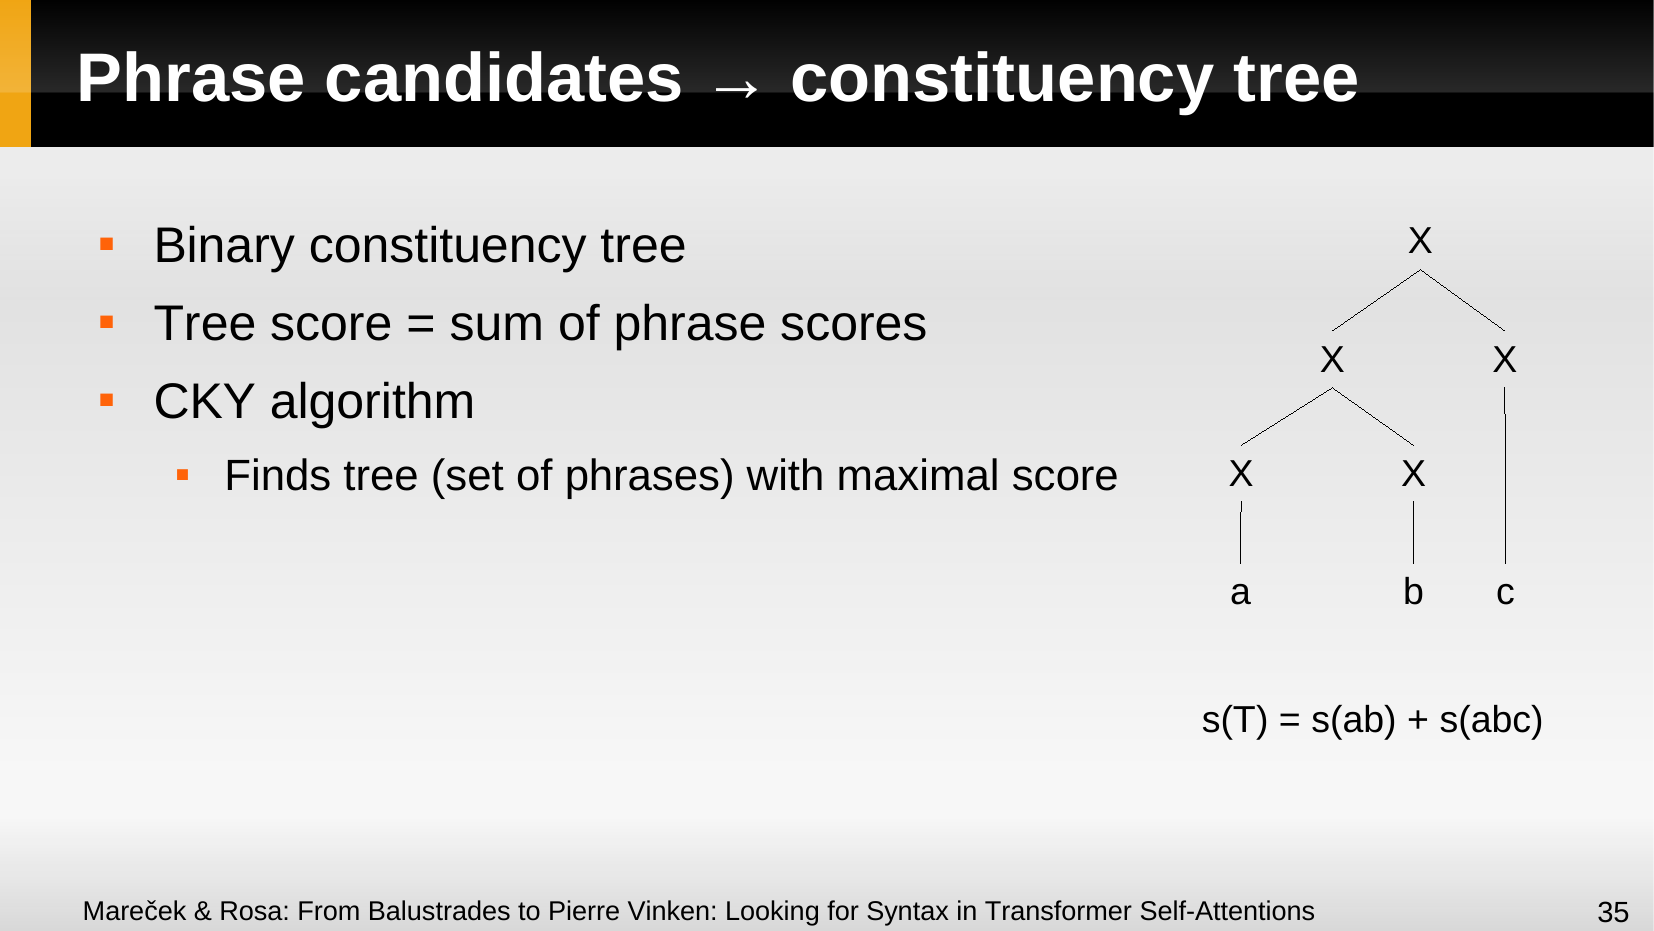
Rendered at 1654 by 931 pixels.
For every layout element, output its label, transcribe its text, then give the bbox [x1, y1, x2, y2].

text_box X [1305, 330, 1360, 388]
text_box s(T) = s(ab) + s(abc) [1187, 690, 1559, 748]
title Phrase candidates → constituency tree [76, 0, 1625, 156]
text_box X [1213, 445, 1269, 502]
text_box X [1386, 445, 1441, 502]
text_box a [1215, 563, 1266, 621]
text_box X [1477, 330, 1533, 388]
text_box c [1481, 563, 1530, 621]
text_box b [1388, 563, 1439, 621]
list Binary constituency tree Tree score = sum of phrase scores CKY algorithm Finds tree (set of phrases) with maximal score [82, 217, 1595, 832]
text_box X [1393, 212, 1448, 270]
picture [0, 0, 1654, 931]
